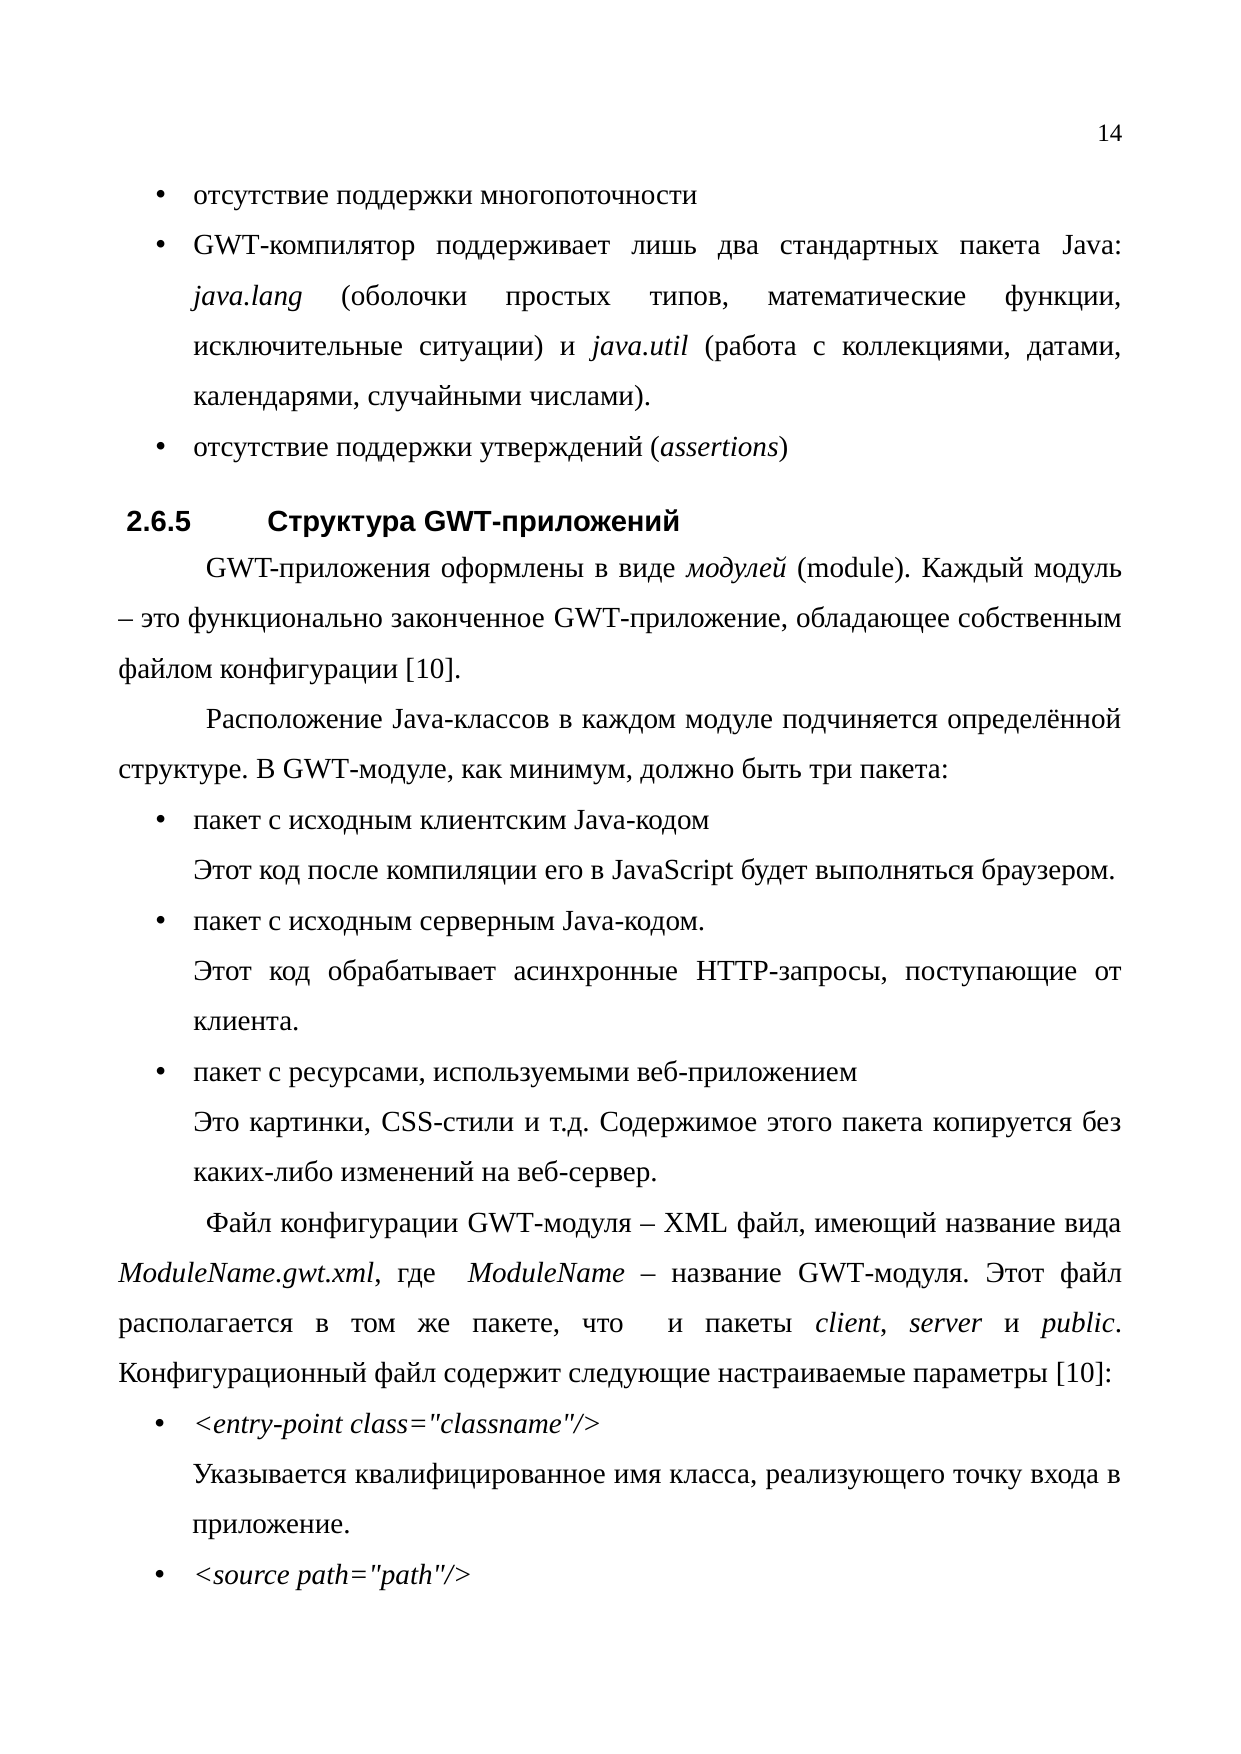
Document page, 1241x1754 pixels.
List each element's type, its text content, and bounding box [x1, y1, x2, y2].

list отсутствие поддержки многопоточности [156, 177, 1122, 211]
text Файл конфигурации GWT-модуля – XML файл, имеющий название вида ModuleName.gwt.xml, где ModuleName – название GWT-модуля. Этот файл располагается в том же пакете, что и пакеты client, server и public. Конфигурационный файл содержит следующие настраиваемые параметры [10]: [118, 1205, 1122, 1389]
list Этот код обрабатывает асинхронные HTTP-запросы, поступающие от клиента. [156, 953, 1122, 1037]
text Расположение Java-классов в каждом модуле подчиняется определённой структуре. В GWT-модуле, как минимум, должно быть три пакета: [118, 701, 1122, 785]
list Указывается квалифицированное имя класса, реализующего точку входа в приложение. [154, 1456, 1122, 1540]
list пакет с исходным серверным Java-кодом. [156, 903, 1122, 936]
list Этот код после компиляции его в JavaScript будет выполняться браузером. [156, 852, 1122, 886]
list <source path="path"/> [154, 1557, 1122, 1591]
list <entry-point class="classname"/> [154, 1406, 1122, 1439]
list отсутствие поддержки утверждений (assertions) [156, 429, 1122, 462]
text GWT-приложения оформлены в виде модулей (module). Каждый модуль – это функционально законченное GWT-приложение, обладающее собственным файлом конфигурации [10]. [118, 550, 1122, 684]
list GWT-компилятор поддерживает лишь два стандартных пакета Java: java.lang (оболочки простых типов, математические функции, исключительные ситуации) и java.util (работа с коллекциями, датами, календарями, случайными числами). [156, 227, 1122, 412]
list пакет с ресурсами, используемыми веб-приложением [156, 1054, 1122, 1087]
list пакет c исходным клиентским Java-кодом [156, 802, 1122, 836]
subtitle Структура GWT-приложений [118, 504, 1122, 538]
list Это картинки, CSS-стили и т.д. Содержимое этого пакета копируется без каких-либо изменений на веб-сервер. [156, 1104, 1122, 1188]
